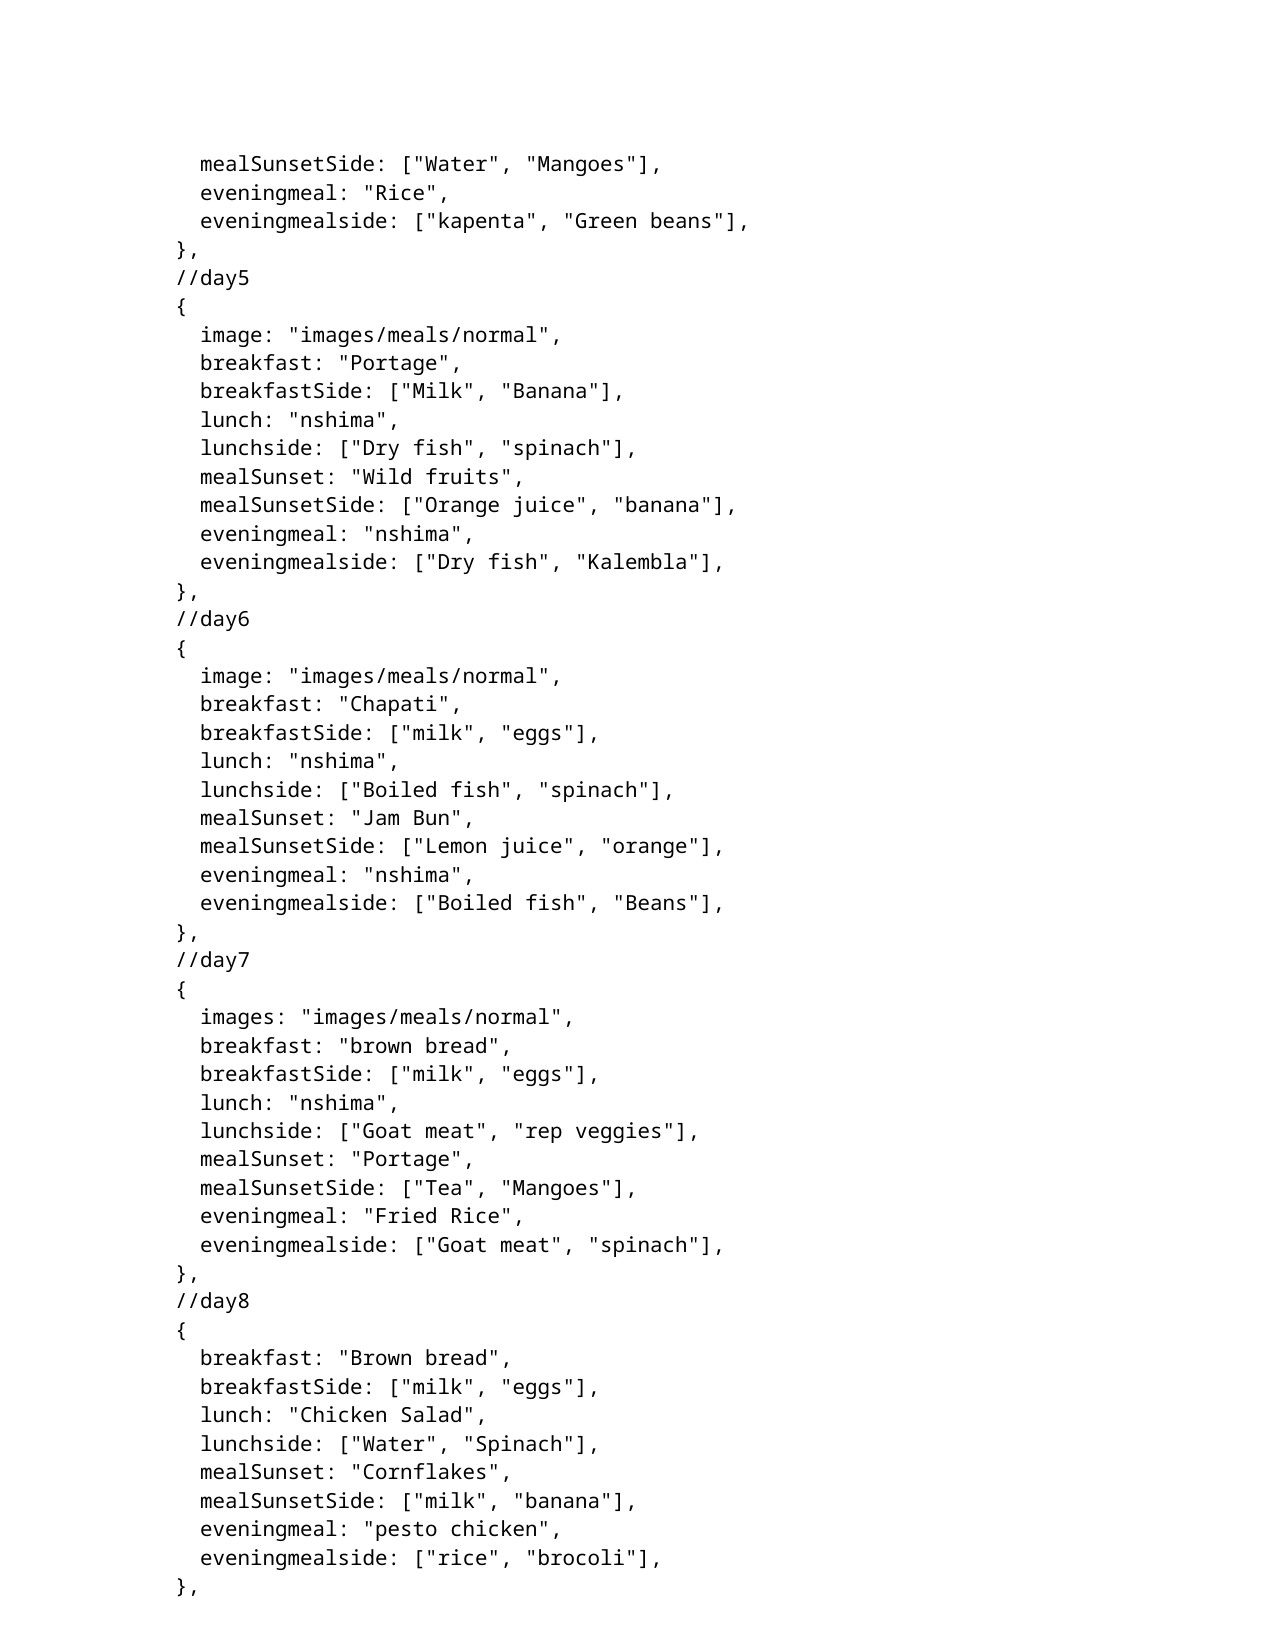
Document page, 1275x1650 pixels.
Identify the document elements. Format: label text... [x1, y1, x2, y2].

text eveningmealside: ["Boiled fish", "Beans"], [150, 888, 1125, 917]
text //day6 [150, 604, 1125, 633]
text eveningmealside: ["kapenta", "Green beans"], [150, 206, 1125, 234]
text breakfast: "Chapati", [150, 689, 1125, 718]
text { [150, 1315, 1125, 1343]
text eveningmeal: "Rice", [150, 178, 1125, 206]
text eveningmealside: ["Dry fish", "Kalembla"], [150, 547, 1125, 576]
text breakfastSide: ["milk", "eggs"], [150, 1059, 1125, 1088]
text mealSunset: "Cornflakes", [150, 1457, 1125, 1486]
text mealSunsetSide: ["Water", "Mangoes"], [150, 149, 1125, 178]
text }, [150, 576, 1125, 604]
text //day5 [150, 263, 1125, 291]
text lunchside: ["Dry fish", "spinach"], [150, 433, 1125, 462]
text mealSunsetSide: ["milk", "banana"], [150, 1486, 1125, 1514]
text breakfastSide: ["milk", "eggs"], [150, 718, 1125, 746]
text { [150, 974, 1125, 1002]
text images: "images/meals/normal", [150, 1002, 1125, 1031]
text breakfast: "Portage", [150, 348, 1125, 377]
text lunch: "Chicken Salad", [150, 1400, 1125, 1429]
text mealSunsetSide: ["Orange juice", "banana"], [150, 490, 1125, 519]
text mealSunset: "Portage", [150, 1144, 1125, 1173]
text lunchside: ["Boiled fish", "spinach"], [150, 775, 1125, 803]
text image: "images/meals/normal", [150, 661, 1125, 689]
text { [150, 291, 1125, 320]
text breakfastSide: ["milk", "eggs"], [150, 1372, 1125, 1400]
text mealSunsetSide: ["Lemon juice", "orange"], [150, 832, 1125, 860]
text }, [150, 917, 1125, 945]
text eveningmeal: "pesto chicken", [150, 1514, 1125, 1543]
text lunch: "nshima", [150, 746, 1125, 775]
text lunchside: ["Goat meat", "rep veggies"], [150, 1116, 1125, 1144]
text //day7 [150, 945, 1125, 974]
text mealSunsetSide: ["Tea", "Mangoes"], [150, 1173, 1125, 1201]
text eveningmeal: "Fried Rice", [150, 1201, 1125, 1230]
text lunch: "nshima", [150, 1088, 1125, 1116]
text { [150, 633, 1125, 661]
text breakfast: "brown bread", [150, 1031, 1125, 1059]
text }, [150, 1571, 1125, 1599]
text mealSunset: "Wild fruits", [150, 462, 1125, 490]
text }, [150, 1258, 1125, 1287]
text eveningmeal: "nshima", [150, 519, 1125, 547]
text image: "images/meals/normal", [150, 320, 1125, 348]
text breakfast: "Brown bread", [150, 1343, 1125, 1372]
text }, [150, 234, 1125, 263]
text //day8 [150, 1287, 1125, 1315]
text breakfastSide: ["Milk", "Banana"], [150, 377, 1125, 405]
text mealSunset: "Jam Bun", [150, 803, 1125, 832]
text eveningmealside: ["rice", "brocoli"], [150, 1543, 1125, 1571]
text eveningmealside: ["Goat meat", "spinach"], [150, 1230, 1125, 1258]
text lunch: "nshima", [150, 405, 1125, 433]
text lunchside: ["Water", "Spinach"], [150, 1429, 1125, 1457]
text eveningmeal: "nshima", [150, 860, 1125, 888]
